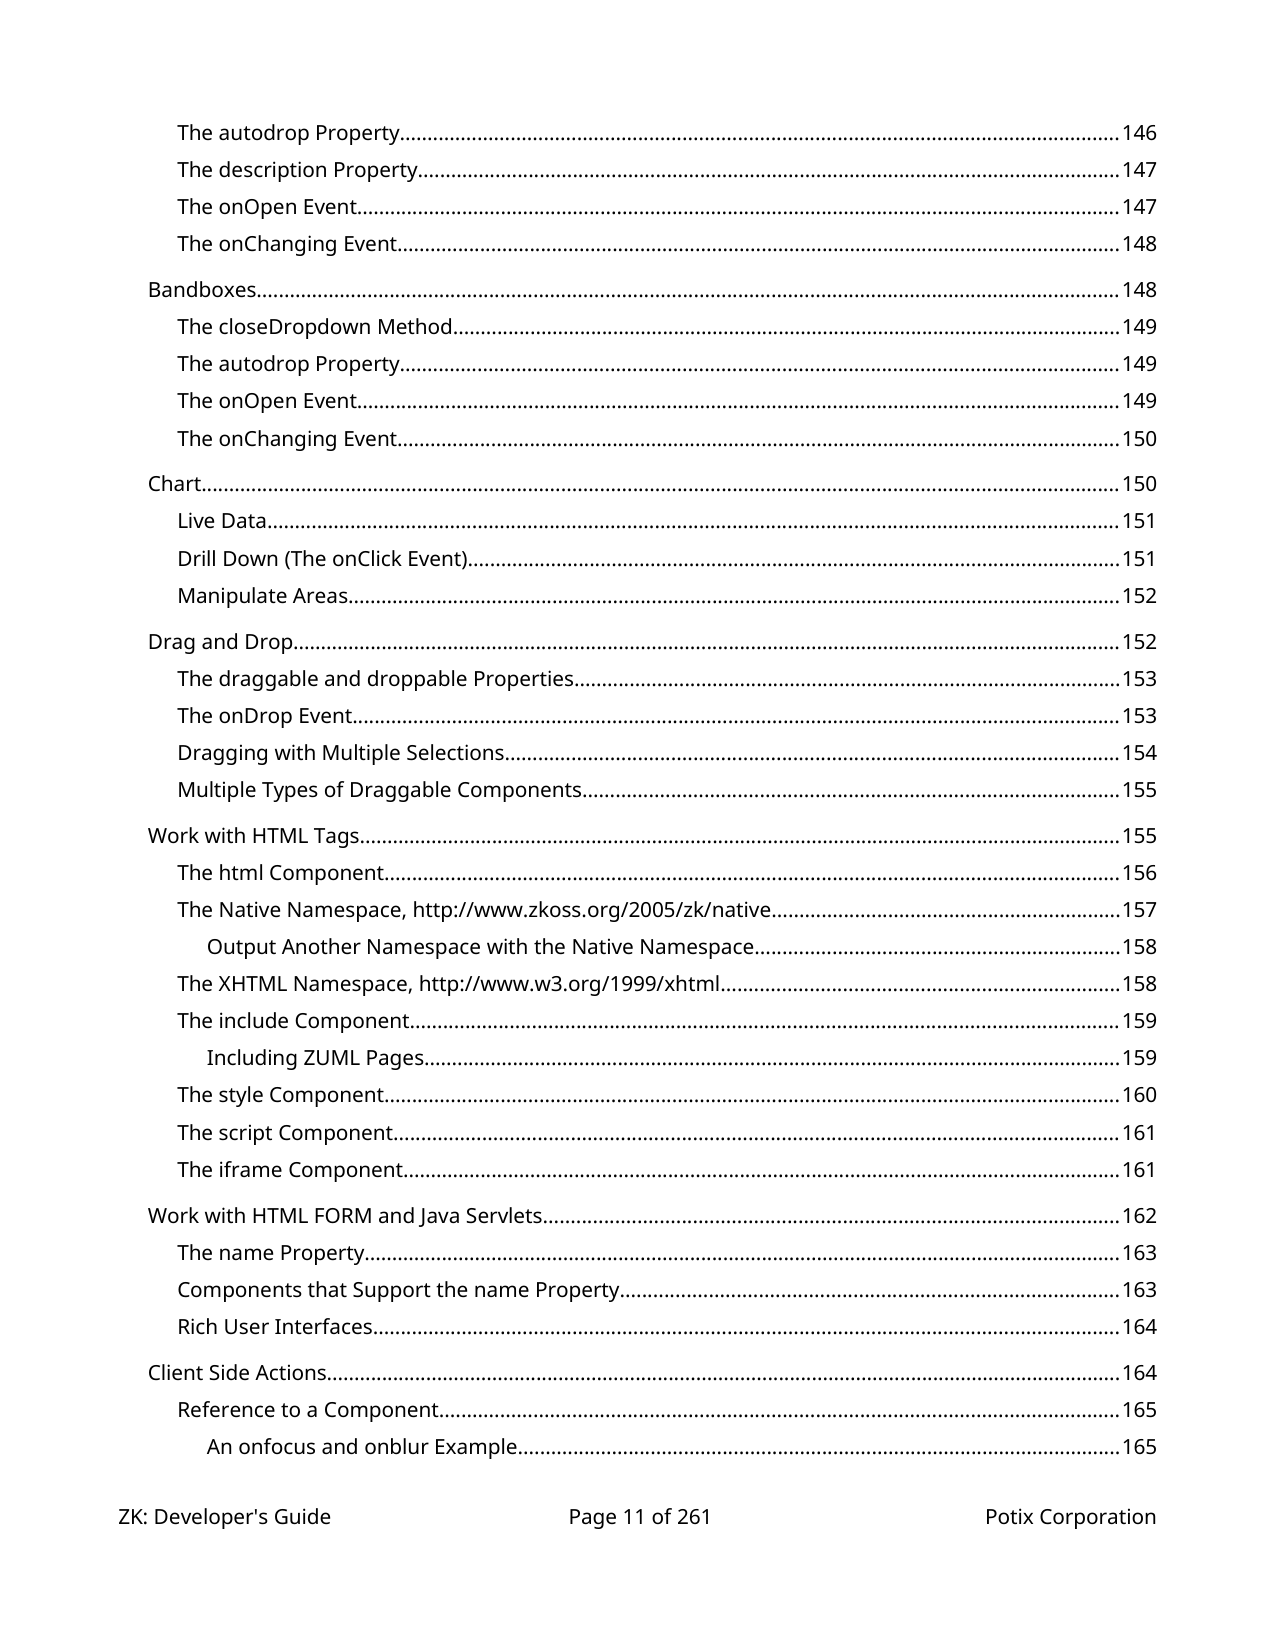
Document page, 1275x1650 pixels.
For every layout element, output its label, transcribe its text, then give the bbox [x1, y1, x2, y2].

text The onChanging Event 150 [177, 424, 1157, 452]
text Including ZUML Pages 159 [207, 1043, 1157, 1072]
text The Native Namespace, http://www.zkoss.org/2005/zk/native 157 [177, 895, 1157, 923]
text The script Component 161 [177, 1118, 1157, 1146]
text The name Property 163 [177, 1238, 1157, 1266]
text The include Component 159 [177, 1006, 1157, 1035]
text Manipulate Areas 152 [177, 581, 1157, 609]
text Dragging with Multiple Selections 154 [177, 738, 1157, 766]
text Chart 150 [148, 469, 1157, 498]
text The draggable and droppable Properties 153 [177, 664, 1157, 692]
text The autodrop Property 146 [177, 118, 1157, 146]
text Drill Down (The onClick Event) 151 [177, 544, 1157, 572]
text The onDrop Event 153 [177, 701, 1157, 729]
text The iframe Component 161 [177, 1155, 1157, 1183]
text The closeDropdown Method 149 [177, 312, 1157, 341]
text The XHTML Namespace, http://www.w3.org/1999/xhtml 158 [177, 969, 1157, 998]
text Drag and Drop 152 [148, 627, 1157, 655]
text The onChanging Event 148 [177, 229, 1157, 258]
text Live Data 151 [177, 507, 1157, 535]
text The description Property 147 [177, 155, 1157, 183]
text Work with HTML FORM and Java Servlets 162 [148, 1201, 1157, 1229]
text An onfocus and onblur Example 165 [207, 1432, 1157, 1460]
text The style Component 160 [177, 1081, 1157, 1109]
text Reference to a Component 165 [177, 1395, 1157, 1423]
text The html Component 156 [177, 858, 1157, 886]
text Multiple Types of Draggable Components 155 [177, 775, 1157, 803]
text Output Another Namespace with the Native Namespace 158 [207, 932, 1157, 961]
text The onOpen Event 147 [177, 192, 1157, 221]
text The onOpen Event 149 [177, 387, 1157, 415]
text Rich User Interfaces 164 [177, 1312, 1157, 1340]
text Components that Support the name Property 163 [177, 1275, 1157, 1303]
text Client Side Actions 164 [148, 1358, 1157, 1386]
text Bandboxes 148 [148, 275, 1157, 303]
text The autodrop Property 149 [177, 349, 1157, 378]
text Work with HTML Tags 155 [148, 821, 1157, 849]
